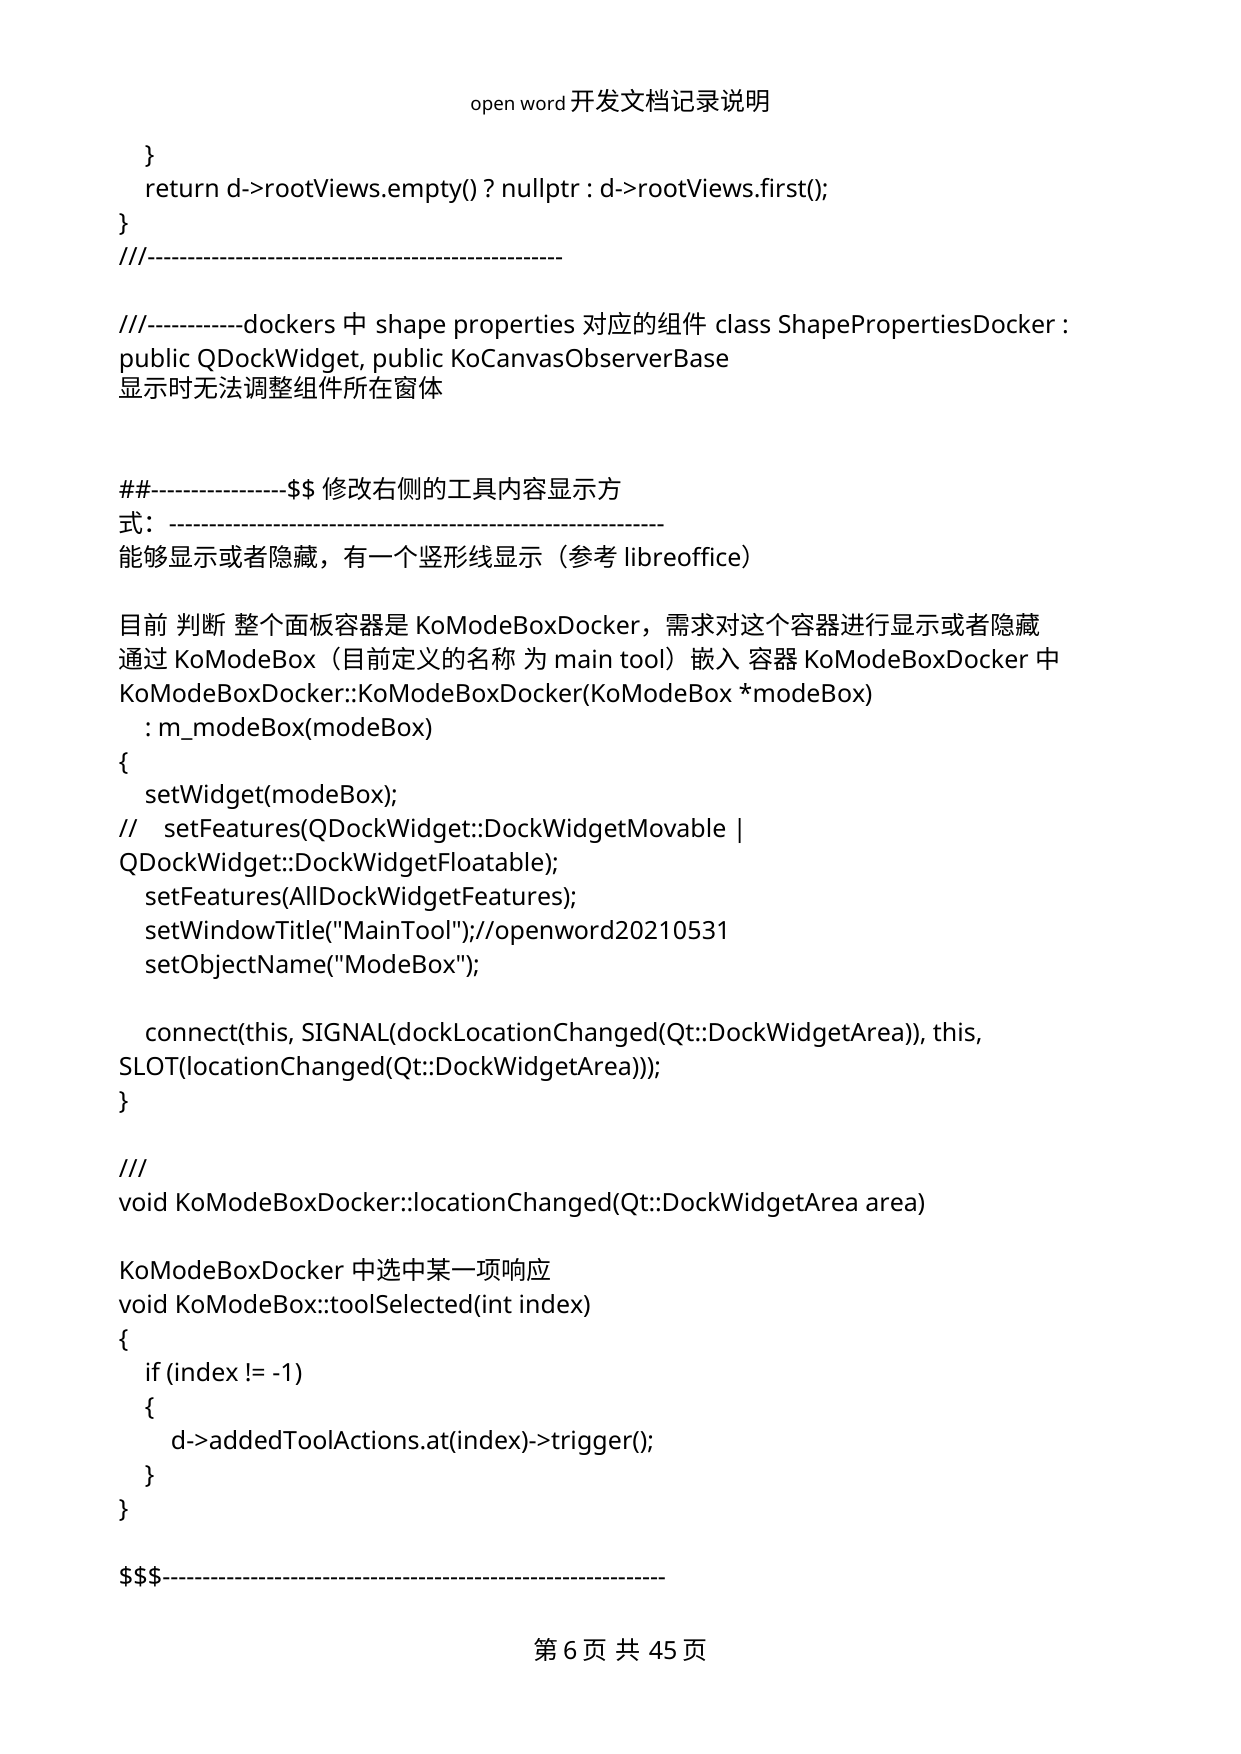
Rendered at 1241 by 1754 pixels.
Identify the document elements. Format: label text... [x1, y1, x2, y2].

text void KoModeBox::toolSelected(int index) [119, 1287, 1121, 1321]
text 显示时无法调整组件所在窗体 [119, 375, 1121, 404]
text } [119, 1457, 1121, 1491]
text { [119, 1389, 1121, 1423]
text KoModeBoxDocker::KoModeBoxDocker(KoModeBox *modeBox) [119, 676, 1121, 709]
text // setFeatures(QDockWidget::DockWidgetMovable | QDockWidget::DockWidgetFloatable); [119, 811, 1121, 879]
text void KoModeBoxDocker::locationChanged(Qt::DockWidgetArea area) [119, 1185, 1121, 1219]
text KoModeBoxDocker 中选中某一项响应 [119, 1253, 1121, 1287]
text return d->rootViews.empty() ? nullptr : d->rootViews.first(); [119, 171, 1121, 205]
text } [119, 137, 1121, 171]
text { [119, 743, 1121, 777]
text ///------------dockers 中 shape properties 对应的组件 class ShapePropertiesDocker : public QDockWidget, public KoCanvasObserverBase [119, 307, 1121, 375]
text } [119, 1083, 1121, 1117]
text if (index != -1) [119, 1355, 1121, 1389]
text } [119, 205, 1121, 239]
text { [119, 1321, 1121, 1355]
text setWindowTitle("MainTool");//openword20210531 [119, 913, 1121, 947]
text d->addedToolActions.at(index)->trigger(); [119, 1423, 1121, 1457]
text 通过KoModeBox（目前定义的名称 为main tool）嵌入 容器KoModeBoxDocker 中 [119, 642, 1121, 676]
text : m_modeBox(modeBox) [119, 709, 1121, 743]
text setFeatures(AllDockWidgetFeatures); [119, 879, 1121, 913]
text ##-----------------$$ 修改右侧的工具内容显示方式：-------------------------------------------------------------- [119, 472, 1121, 540]
text ///---------------------------------------------------- [119, 239, 1121, 273]
text /// [119, 1151, 1121, 1185]
text setObjectName("ModeBox"); [119, 947, 1121, 981]
text setWidget(modeBox); [119, 777, 1121, 811]
text connect(this, SIGNAL(dockLocationChanged(Qt::DockWidgetArea)), this, SLOT(locationChanged(Qt::DockWidgetArea))); [119, 1015, 1121, 1083]
text } [119, 1491, 1121, 1524]
text 能够显示或者隐藏，有一个竖形线显示（参考libreoffice） [119, 540, 1121, 574]
text $$$--------------------------------------------------------------- [119, 1558, 1121, 1592]
text 目前 判断 整个面板容器是KoModeBoxDocker，需求对这个容器进行显示或者隐藏 [119, 608, 1121, 642]
